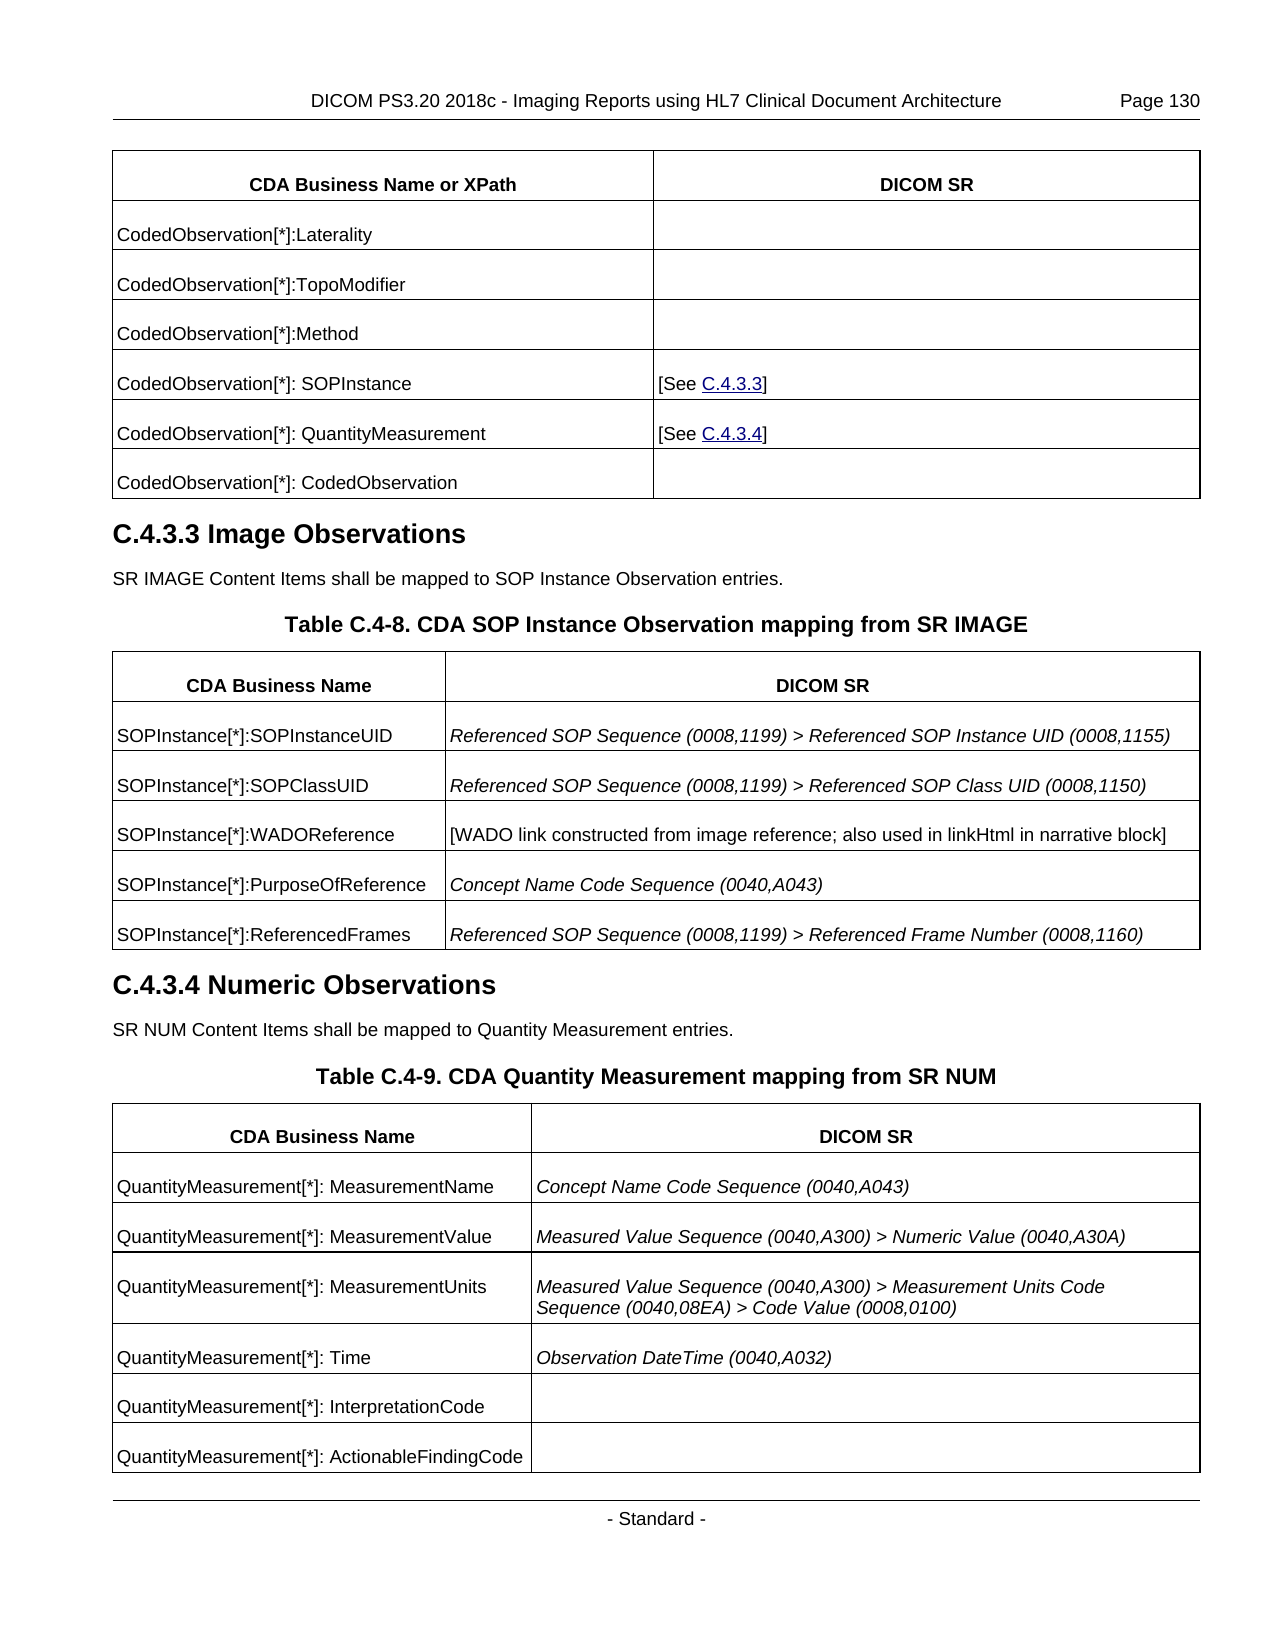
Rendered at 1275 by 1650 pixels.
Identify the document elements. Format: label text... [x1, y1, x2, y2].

table_cell SOPInstance[*]:WADOReference [113, 801, 445, 850]
table_cell [654, 250, 1199, 299]
table_cell QuantityMeasurement[*]: ActionableFindingCode [113, 1423, 531, 1472]
table_cell QuantityMeasurement[*]: InterpretationCode [113, 1374, 531, 1422]
text C.4.3.4 Numeric Observations [112, 969, 1200, 1000]
text SR NUM Content Items shall be mapped to Quantity Measurement entries. [112, 1019, 1200, 1041]
table_cell QuantityMeasurement[*]: MeasurementValue [113, 1203, 531, 1251]
table_cell Referenced SOP Sequence (0008,1199) > Referenced SOP Instance UID (0008,1155) [446, 702, 1199, 750]
table_cell Referenced SOP Sequence (0008,1199) > Referenced Frame Number (0008,1160) [446, 901, 1199, 949]
table_cell [WADO link constructed from image reference; also used in linkHtml in narrative block] [446, 801, 1199, 850]
table_header CDA Business Name [113, 652, 445, 701]
table_cell Measured Value Sequence (0040,A300) > Measurement Units Code Sequence (0040,08EA) > Code Value (0008,0100) [532, 1253, 1199, 1323]
table_cell QuantityMeasurement[*]: MeasurementUnits [113, 1253, 531, 1323]
table_cell SOPInstance[*]:PurposeOfReference [113, 851, 445, 899]
table_header CDA Business Name or XPath [113, 151, 653, 200]
table_cell Observation DateTime (0040,A032) [532, 1324, 1199, 1372]
text SR IMAGE Content Items shall be mapped to SOP Instance Observation entries. [112, 568, 1200, 589]
table_header DICOM SR [654, 151, 1199, 200]
text C.4.3.3 Image Observations [112, 518, 1200, 549]
table_cell Concept Name Code Sequence (0040,A043) [532, 1153, 1199, 1202]
table_cell CodedObservation[*]:Method [113, 300, 653, 349]
text Table C.4-9. CDA Quantity Measurement mapping from SR NUM [112, 1063, 1200, 1089]
table_cell CodedObservation[*]:Laterality [113, 201, 653, 249]
table_cell Referenced SOP Sequence (0008,1199) > Referenced SOP Class UID (0008,1150) [446, 751, 1199, 800]
table_cell [654, 449, 1199, 498]
table_cell CodedObservation[*]: CodedObservation [113, 449, 653, 498]
table_cell SOPInstance[*]:SOPInstanceUID [113, 702, 445, 750]
table_header CDA Business Name [113, 1104, 531, 1152]
table_cell QuantityMeasurement[*]: Time [113, 1324, 531, 1372]
table_cell [See C.4.3.3] [654, 350, 1199, 398]
table_header DICOM SR [446, 652, 1199, 701]
table_cell [532, 1374, 1199, 1422]
table_cell Concept Name Code Sequence (0040,A043) [446, 851, 1199, 899]
table_cell [654, 201, 1199, 249]
table_cell [See C.4.3.4] [654, 400, 1199, 448]
table_cell CodedObservation[*]: QuantityMeasurement [113, 400, 653, 448]
table_cell QuantityMeasurement[*]: MeasurementName [113, 1153, 531, 1202]
text Table C.4-8. CDA SOP Instance Observation mapping from SR IMAGE [112, 612, 1200, 637]
table_cell CodedObservation[*]: SOPInstance [113, 350, 653, 398]
table_cell SOPInstance[*]:ReferencedFrames [113, 901, 445, 949]
table_cell [532, 1423, 1199, 1472]
table_cell [654, 300, 1199, 349]
table_cell CodedObservation[*]:TopoModifier [113, 250, 653, 299]
table_cell Measured Value Sequence (0040,A300) > Numeric Value (0040,A30A) [532, 1203, 1199, 1251]
table_header DICOM SR [532, 1104, 1199, 1152]
table_cell SOPInstance[*]:SOPClassUID [113, 751, 445, 800]
